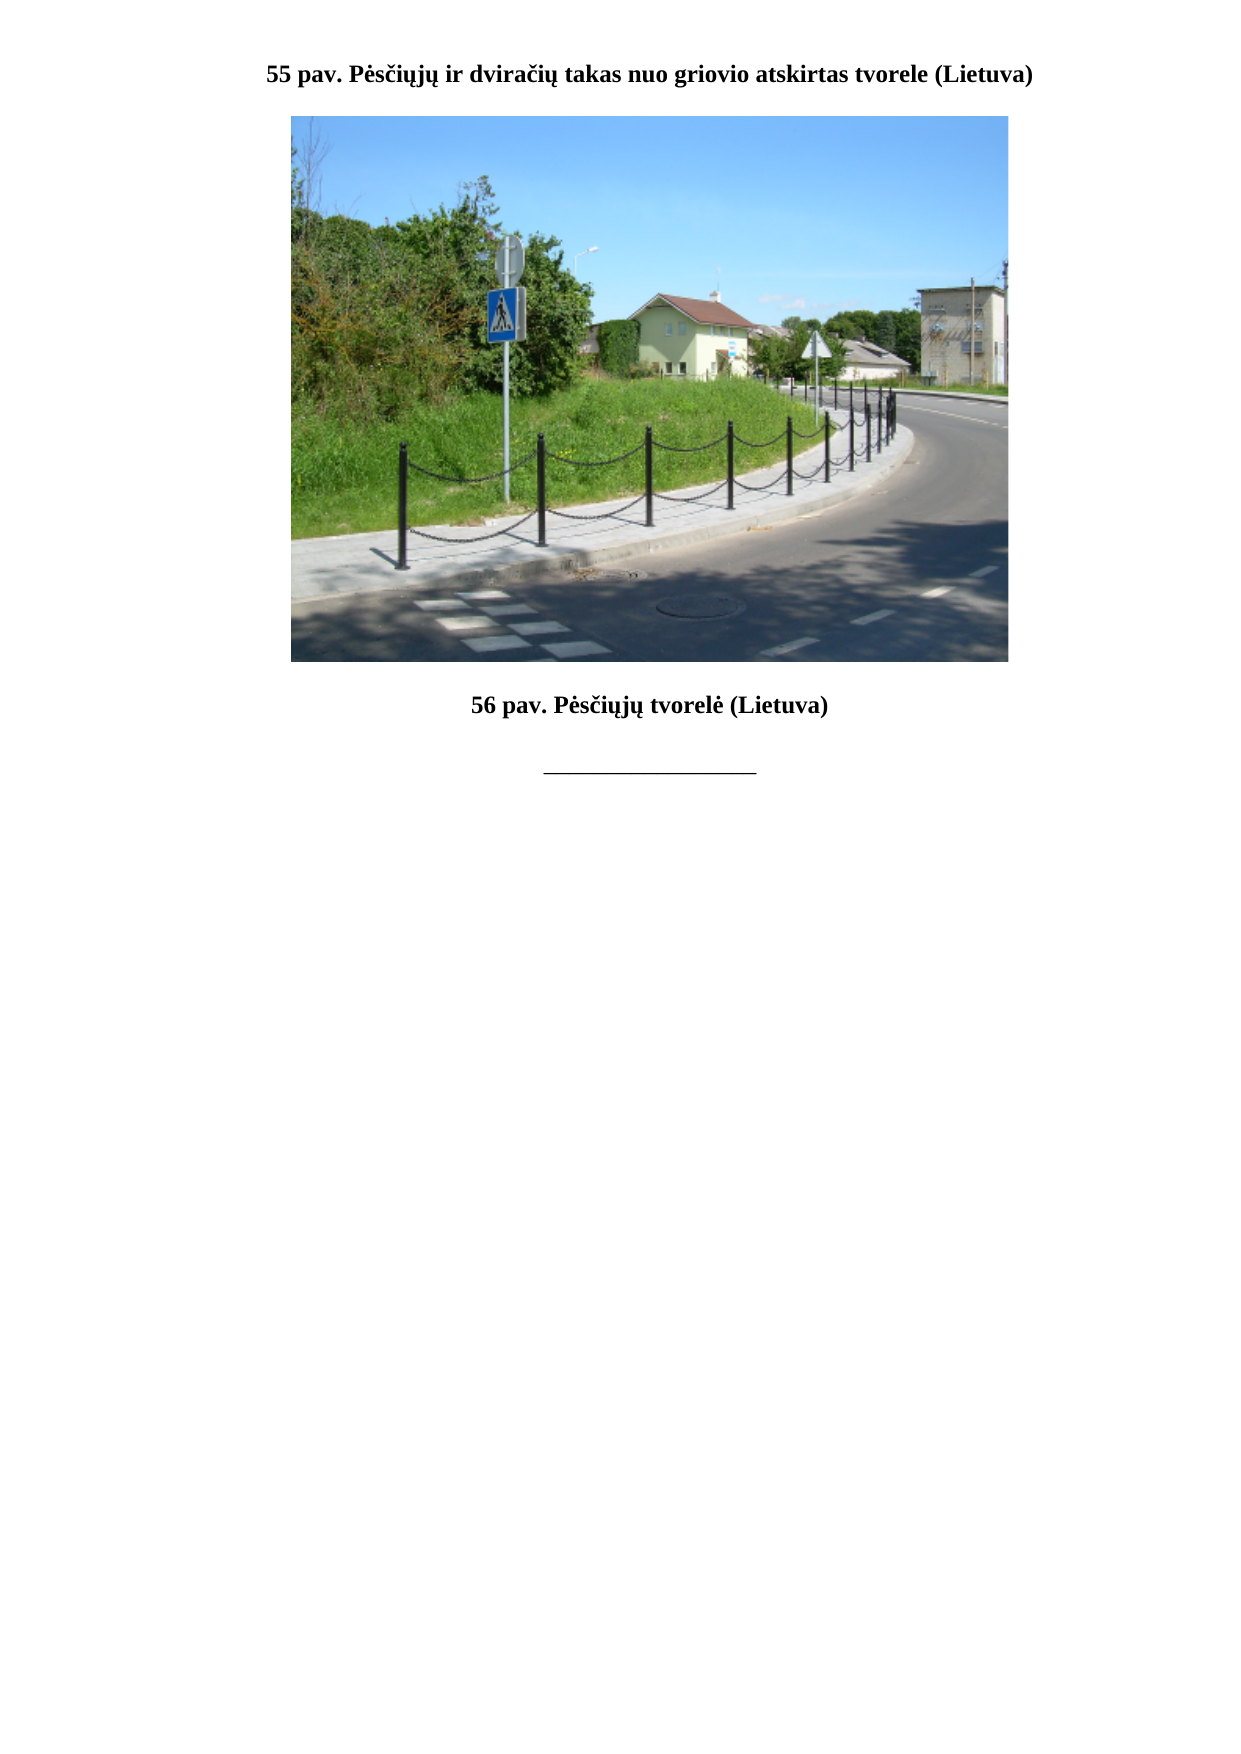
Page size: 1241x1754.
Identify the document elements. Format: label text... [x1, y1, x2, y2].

text 55 pav. Pėsčiųjų ir dviračių takas nuo griovio atskirtas tvorele (Lietuva) [177, 59, 1122, 88]
text _________________ [177, 748, 1122, 777]
text 56 pav. Pėsčiųjų tvorelė (Lietuva) [177, 690, 1122, 719]
